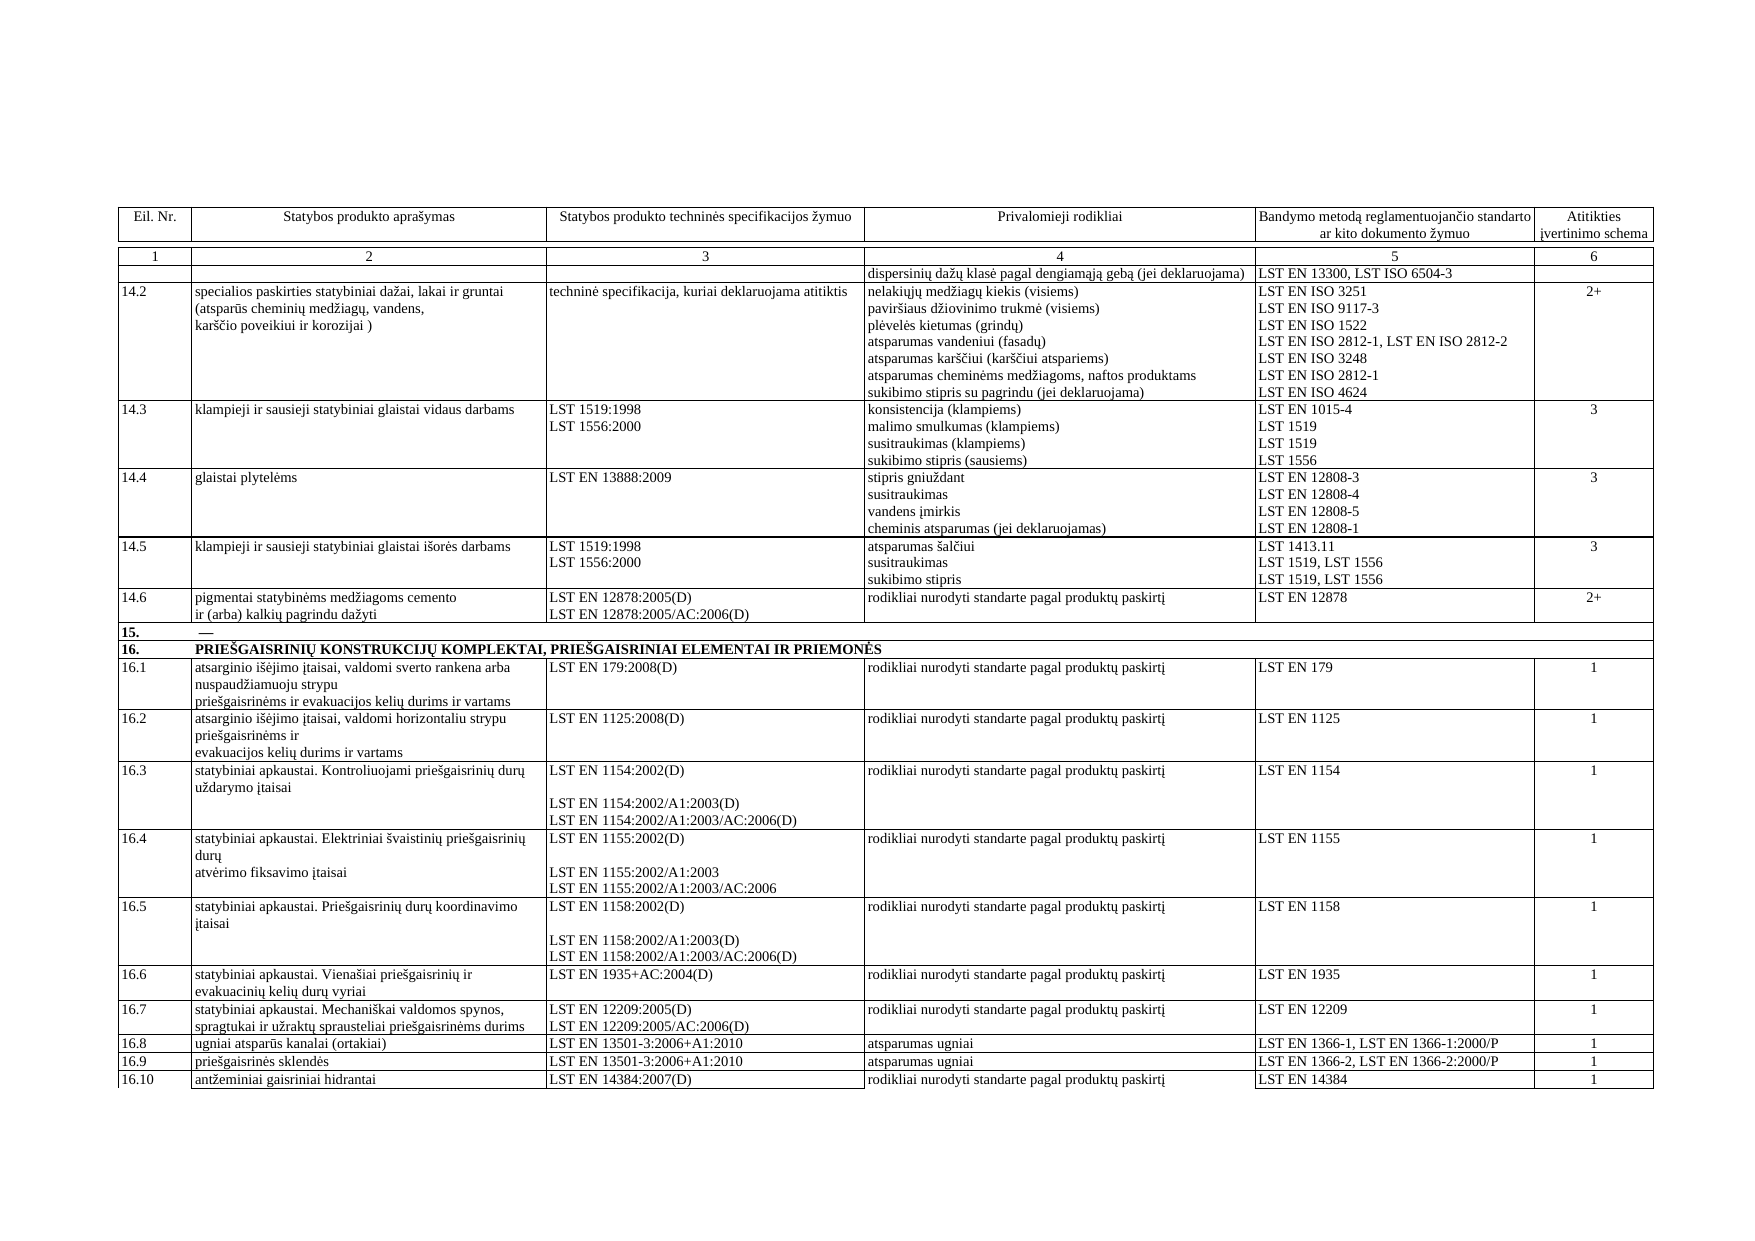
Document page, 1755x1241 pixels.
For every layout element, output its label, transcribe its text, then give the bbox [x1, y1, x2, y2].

table_cell [1535, 880, 1653, 897]
table_cell 1 [1535, 1001, 1653, 1017]
table_cell [119, 795, 191, 812]
table_cell antžeminiai gaisriniai hidrantai [192, 1071, 546, 1088]
table_cell LST EN 12209:2005(D) [547, 1001, 864, 1017]
table_cell malimo smulkumas (klampiems) [865, 418, 1255, 435]
table_cell rodikliai nurodyti standarte pagal produktų paskirtį [865, 659, 1255, 692]
table_cell [192, 418, 546, 435]
table_cell [192, 486, 546, 503]
table_cell ir (arba) kalkių pagrindu dažyti [192, 606, 546, 622]
table_cell 16.9 [119, 1053, 191, 1070]
table_cell atsparumas ugniai [865, 1053, 1255, 1070]
table_cell 16.1 [119, 659, 191, 692]
table_cell [192, 350, 546, 367]
table_cell [119, 571, 191, 588]
table_cell LST 1556 [1256, 451, 1534, 468]
table_cell 14.5 [119, 538, 191, 554]
table_cell [119, 451, 191, 468]
table_cell sukibimo stipris (sausiems) [865, 451, 1255, 468]
table_cell [865, 242, 1255, 247]
table_cell LST EN 1366-2, LST EN 1366-2:2000/P [1256, 1053, 1534, 1070]
table_cell [1535, 571, 1653, 588]
table_header Privalomieji rodikliai [865, 208, 1255, 241]
table_cell [192, 520, 546, 536]
table_cell cheminis atsparumas (jei deklaruojamas) [865, 520, 1255, 536]
table_cell [1535, 451, 1653, 468]
table_cell 3 [1535, 401, 1653, 418]
table_cell LST EN 1154:2002/A1:2003/AC:2006(D) [547, 812, 864, 829]
table_cell [1535, 435, 1653, 451]
table_cell [119, 266, 191, 282]
table_cell LST EN ISO 9117-3 [1256, 300, 1534, 316]
table_cell [192, 880, 546, 897]
table_cell 1 [1535, 830, 1653, 863]
table_cell [1534, 641, 1653, 658]
table_cell [865, 606, 1255, 622]
table_cell 16.3 [119, 762, 191, 795]
table_cell LST EN ISO 2812-1, LST EN ISO 2812-2 [1256, 333, 1534, 350]
table_cell 16.4 [119, 830, 191, 863]
table_cell [547, 520, 864, 536]
table_cell [1535, 300, 1653, 316]
table_cell [547, 383, 864, 400]
table_cell [547, 486, 864, 503]
table_cell [865, 812, 1255, 829]
table_cell pigmentai statybinėms medžiagoms cemento [192, 589, 546, 606]
table_cell [1256, 744, 1534, 761]
table_cell rodikliai nurodyti standarte pagal produktų paskirtį [865, 1001, 1255, 1017]
table_cell [119, 1018, 191, 1034]
table_cell [865, 1018, 1255, 1034]
table_cell 16.7 [119, 1001, 191, 1017]
table_cell [192, 383, 546, 400]
table_cell [1534, 623, 1653, 640]
table_cell susitraukimas [865, 486, 1255, 503]
table_cell LST EN 13501-3:2006+A1:2010 [547, 1035, 864, 1052]
table_cell [1535, 948, 1653, 965]
table_cell LST EN 1158:2002/A1:2003(D) [547, 931, 864, 948]
table_cell atsarginio išėjimo įtaisai, valdomi horizontaliu strypu priešgaisrinėms ir [192, 710, 546, 744]
table_cell [119, 880, 191, 897]
table_cell [1256, 795, 1534, 812]
table_cell LST 1413.11 [1256, 538, 1534, 554]
table_cell evakuacijos kelių durims ir vartams [192, 744, 546, 761]
table_cell LST 1556:2000 [547, 418, 864, 435]
table_cell LST EN ISO 3248 [1256, 350, 1534, 367]
table_cell LST EN 179 [1256, 659, 1534, 692]
table_cell statybiniai apkaustai. Elektriniai švaistinių priešgaisrinių durų [192, 830, 546, 863]
table_cell 16.10 [119, 1071, 191, 1088]
table_cell LST EN 1015-4 [1256, 401, 1534, 418]
table_cell [192, 451, 546, 468]
table_cell 3 [1535, 469, 1653, 486]
table_cell [547, 693, 864, 709]
table_cell [1535, 367, 1653, 383]
table_cell LST 1519 [1256, 435, 1534, 451]
table_cell statybiniai apkaustai. Vienašiai priešgaisrinių ir evakuacinių kelių durų vyriai [192, 966, 546, 999]
table_cell [192, 367, 546, 383]
table_cell 1 [1535, 898, 1653, 931]
table_cell rodikliai nurodyti standarte pagal produktų paskirtį [865, 710, 1255, 744]
table_cell [119, 744, 191, 761]
table_cell [865, 744, 1255, 761]
table_cell LST EN 179:2008(D) [547, 659, 864, 692]
table_cell karščio poveikiui ir korozijai ) [192, 316, 546, 333]
table_cell atsparumas cheminėms medžiagoms, naftos produktams [865, 367, 1255, 383]
table_cell [1256, 931, 1534, 948]
table_cell [865, 948, 1255, 965]
table_cell [547, 367, 864, 383]
table_cell [192, 503, 546, 519]
table_cell paviršiaus džiovinimo trukmė (visiems) [865, 300, 1255, 316]
table_cell 1 [119, 248, 191, 265]
table_cell [865, 931, 1255, 948]
table_cell LST EN 1158 [1256, 898, 1534, 931]
table_cell [192, 571, 546, 588]
table_cell LST EN 1154 [1256, 762, 1534, 795]
table_cell [1535, 554, 1653, 571]
table_cell [119, 812, 191, 829]
table_cell [547, 503, 864, 519]
table_cell [547, 333, 864, 350]
table_cell 3 [1535, 538, 1653, 554]
table_cell [119, 367, 191, 383]
table_cell rodikliai nurodyti standarte pagal produktų paskirtį [865, 1071, 1255, 1088]
table_cell [1535, 795, 1653, 812]
table_cell stipris gniuždant [865, 469, 1255, 486]
table_cell [865, 880, 1255, 897]
table_cell sukibimo stipris su pagrindu (jei deklaruojama) [865, 383, 1255, 400]
table_cell [1535, 863, 1653, 880]
table_cell PRIEŠGAISRINIŲ KONSTRUKCIJŲ KOMPLEKTAI, PRIEŠGAISRINIAI ELEMENTAI IR PRIEMONĖS [192, 641, 1534, 658]
table_cell priešgaisrinės sklendės [192, 1053, 546, 1070]
table_cell 14.4 [119, 469, 191, 486]
table_cell [1535, 266, 1653, 282]
table_cell [1535, 503, 1653, 519]
table_cell [865, 863, 1255, 880]
table_cell [865, 693, 1255, 709]
table_cell LST EN 14384:2007(D) [547, 1071, 864, 1088]
table_cell 3 [547, 248, 864, 265]
table_cell LST EN ISO 4624 [1256, 383, 1534, 400]
table_cell [1535, 333, 1653, 350]
table_cell konsistencija (klampiems) [865, 401, 1255, 418]
table_cell LST EN 12878 [1256, 589, 1534, 606]
table_cell [1256, 812, 1534, 829]
table_cell [192, 242, 546, 247]
table_cell [119, 931, 191, 948]
table_cell LST EN 12209:2005/AC:2006(D) [547, 1018, 864, 1034]
table_cell 1 [1535, 710, 1653, 744]
table_cell LST EN 1125:2008(D) [547, 710, 864, 744]
table_cell LST EN 1155:2002(D) [547, 830, 864, 863]
table_cell [192, 554, 546, 571]
table_cell [865, 623, 1255, 640]
table_cell LST 1519, LST 1556 [1256, 554, 1534, 571]
table_cell specialios paskirties statybiniai dažai, lakai ir gruntai [192, 283, 546, 299]
table_header Statybos produkto aprašymas [192, 208, 546, 241]
table_cell dispersinių dažų klasė pagal dengiamąją gebą (jei deklaruojama) [865, 266, 1255, 282]
table_cell LST EN 1155:2002/A1:2003/AC:2006 [547, 880, 864, 897]
table_cell nelakiųjų medžiagų kiekis (visiems) [865, 283, 1255, 299]
table_cell rodikliai nurodyti standarte pagal produktų paskirtį [865, 898, 1255, 931]
table_cell atvėrimo fiksavimo įtaisai [192, 863, 546, 880]
table_cell ugniai atsparūs kanalai (ortakiai) [192, 1035, 546, 1052]
table_cell 16. [119, 641, 192, 658]
table_cell [1535, 350, 1653, 367]
table_cell [1256, 863, 1534, 880]
table_cell [1535, 486, 1653, 503]
table_cell LST EN 12808-4 [1256, 486, 1534, 503]
table_cell LST EN 14384 [1256, 1071, 1534, 1088]
table_cell klampieji ir sausieji statybiniai glaistai išorės darbams [192, 538, 546, 554]
table_cell [547, 300, 864, 316]
table_cell [546, 242, 865, 247]
table_cell 14.6 [119, 589, 191, 606]
table_cell [119, 418, 191, 435]
table_cell [192, 931, 546, 948]
table_cell [1256, 693, 1534, 709]
table_cell LST EN 1158:2002(D) [547, 898, 864, 931]
table_cell susitraukimas (klampiems) [865, 435, 1255, 451]
table_cell [1535, 931, 1653, 948]
table_header Atitikties įvertinimo schema [1535, 208, 1653, 241]
table_cell 5 [1256, 248, 1534, 265]
table_cell priešgaisrinėms ir evakuacijos kelių durims ir vartams [192, 693, 546, 709]
table_cell LST EN ISO 1522 [1256, 316, 1534, 333]
table_header Statybos produkto techninės specifikacijos žymuo [547, 208, 864, 241]
table_cell [119, 606, 191, 622]
table_cell [865, 795, 1255, 812]
table_cell LST EN 12808-1 [1256, 520, 1534, 536]
table_cell 1 [1535, 659, 1653, 692]
table_cell [547, 316, 864, 333]
table_cell glaistai plytelėms [192, 469, 546, 486]
table_cell [119, 554, 191, 571]
table_cell rodikliai nurodyti standarte pagal produktų paskirtį [865, 762, 1255, 795]
table_cell rodikliai nurodyti standarte pagal produktų paskirtį [865, 830, 1255, 863]
table_cell rodikliai nurodyti standarte pagal produktų paskirtį [865, 966, 1255, 999]
table_cell [119, 520, 191, 536]
table_cell [119, 300, 191, 316]
table_cell 16.5 [119, 898, 191, 931]
table_cell [119, 503, 191, 519]
table_cell [119, 863, 191, 880]
table_cell LST EN 13501-3:2006+A1:2010 [547, 1053, 864, 1070]
table_cell 1 [1535, 762, 1653, 795]
table_cell [1535, 316, 1653, 333]
table_cell [547, 571, 864, 588]
table_cell [192, 795, 546, 812]
table_cell [547, 744, 864, 761]
table_cell [546, 623, 865, 640]
table_cell [1255, 623, 1534, 640]
table_header Bandymo metodą reglamentuojančio standarto ar kito dokumento žymuo [1256, 208, 1534, 241]
table_cell 6 [1535, 248, 1653, 265]
table_cell LST EN 1366-1, LST EN 1366-1:2000/P [1256, 1035, 1534, 1052]
table_cell [1535, 520, 1653, 536]
table_cell [119, 350, 191, 367]
table_cell [1535, 418, 1653, 435]
table_cell [1535, 744, 1653, 761]
table_cell [192, 812, 546, 829]
table_cell 2+ [1535, 589, 1653, 606]
table_cell [119, 693, 191, 709]
table_cell [192, 333, 546, 350]
table_cell [1256, 1018, 1534, 1034]
table_cell LST EN 1154:2002(D) [547, 762, 864, 795]
table_cell LST EN 1935 [1256, 966, 1534, 999]
table_cell LST EN ISO 3251 [1256, 283, 1534, 299]
table_cell spragtukai ir užraktų sprausteliai priešgaisrinėms durims [192, 1018, 546, 1034]
table_cell [1255, 242, 1534, 247]
table_cell susitraukimas [865, 554, 1255, 571]
table_cell 16.2 [119, 710, 191, 744]
table_cell LST EN 1125 [1256, 710, 1534, 744]
table_cell LST EN ISO 2812-1 [1256, 367, 1534, 383]
table_cell 1 [1535, 1035, 1653, 1052]
table_cell [119, 316, 191, 333]
table_cell plėvelės kietumas (grindų) [865, 316, 1255, 333]
table_cell [547, 350, 864, 367]
table_cell [1534, 242, 1653, 247]
table_cell LST EN 12209 [1256, 1001, 1534, 1017]
table_cell [547, 435, 864, 451]
table_cell [547, 266, 864, 282]
table_cell 15. [119, 623, 192, 640]
table_cell atsparumas vandeniui (fasadų) [865, 333, 1255, 350]
table_cell atsparumas karščiui (karščiui atspariems) [865, 350, 1255, 367]
table_cell LST EN 13888:2009 [547, 469, 864, 486]
table_cell LST 1519:1998 [547, 401, 864, 418]
table_cell 2+ [1535, 283, 1653, 299]
table_cell 4 [865, 248, 1255, 265]
table_cell [119, 486, 191, 503]
table_cell 16.6 [119, 966, 191, 999]
table_cell LST EN 1935+AC:2004(D) [547, 966, 864, 999]
table_cell LST EN 1155:2002/A1:2003 [547, 863, 864, 880]
table_cell LST 1519 [1256, 418, 1534, 435]
table_cell [118, 242, 192, 247]
table_cell [119, 333, 191, 350]
table_cell — [192, 623, 546, 640]
table_cell LST EN 1155 [1256, 830, 1534, 863]
table_cell 1 [1535, 1071, 1653, 1088]
table_cell [192, 266, 546, 282]
table_cell LST EN 1158:2002/A1:2003/AC:2006(D) [547, 948, 864, 965]
table_cell statybiniai apkaustai. Mechaniškai valdomos spynos, [192, 1001, 546, 1017]
table_cell LST EN 12878:2005(D) [547, 589, 864, 606]
table_cell atsarginio išėjimo įtaisai, valdomi sverto rankena arba nuspaudžiamuoju strypu [192, 659, 546, 692]
table_cell 16.8 [119, 1035, 191, 1052]
table_cell (atsparūs cheminių medžiagų, vandens, [192, 300, 546, 316]
table_cell [192, 435, 546, 451]
table_cell 2 [192, 248, 546, 265]
table_cell techninė specifikacija, kuriai deklaruojama atitiktis [547, 283, 864, 299]
table_cell [1256, 880, 1534, 897]
table_cell [1535, 1018, 1653, 1034]
table_cell [119, 948, 191, 965]
table_header Eil. Nr. [119, 208, 191, 241]
table_cell atsparumas ugniai [865, 1035, 1255, 1052]
table_cell [547, 451, 864, 468]
table_cell [119, 383, 191, 400]
table_cell [192, 948, 546, 965]
table_cell [1535, 383, 1653, 400]
table_cell LST EN 12878:2005/AC:2006(D) [547, 606, 864, 622]
table_cell [1535, 606, 1653, 622]
table_cell klampieji ir sausieji statybiniai glaistai vidaus darbams [192, 401, 546, 418]
table_cell LST EN 12808-5 [1256, 503, 1534, 519]
table_cell LST EN 1154:2002/A1:2003(D) [547, 795, 864, 812]
table_cell [1256, 948, 1534, 965]
table_cell rodikliai nurodyti standarte pagal produktų paskirtį [865, 589, 1255, 606]
table_cell atsparumas šalčiui [865, 538, 1255, 554]
table_cell statybiniai apkaustai. Kontroliuojami priešgaisrinių durų uždarymo įtaisai [192, 762, 546, 795]
table_cell LST 1556:2000 [547, 554, 864, 571]
table_cell 1 [1535, 1053, 1653, 1070]
table_cell [1535, 812, 1653, 829]
table_cell LST 1519:1998 [547, 538, 864, 554]
table_cell 14.2 [119, 283, 191, 299]
table_cell 14.3 [119, 401, 191, 418]
table_cell statybiniai apkaustai. Priešgaisrinių durų koordinavimo įtaisai [192, 898, 546, 931]
table_cell [1256, 606, 1534, 622]
table_cell [1535, 693, 1653, 709]
table_cell LST 1519, LST 1556 [1256, 571, 1534, 588]
table_cell [119, 435, 191, 451]
table_cell sukibimo stipris [865, 571, 1255, 588]
table_cell LST EN 13300, LST ISO 6504-3 [1256, 266, 1534, 282]
table_cell LST EN 12808-3 [1256, 469, 1534, 486]
table_cell vandens įmirkis [865, 503, 1255, 519]
table_cell 1 [1535, 966, 1653, 999]
